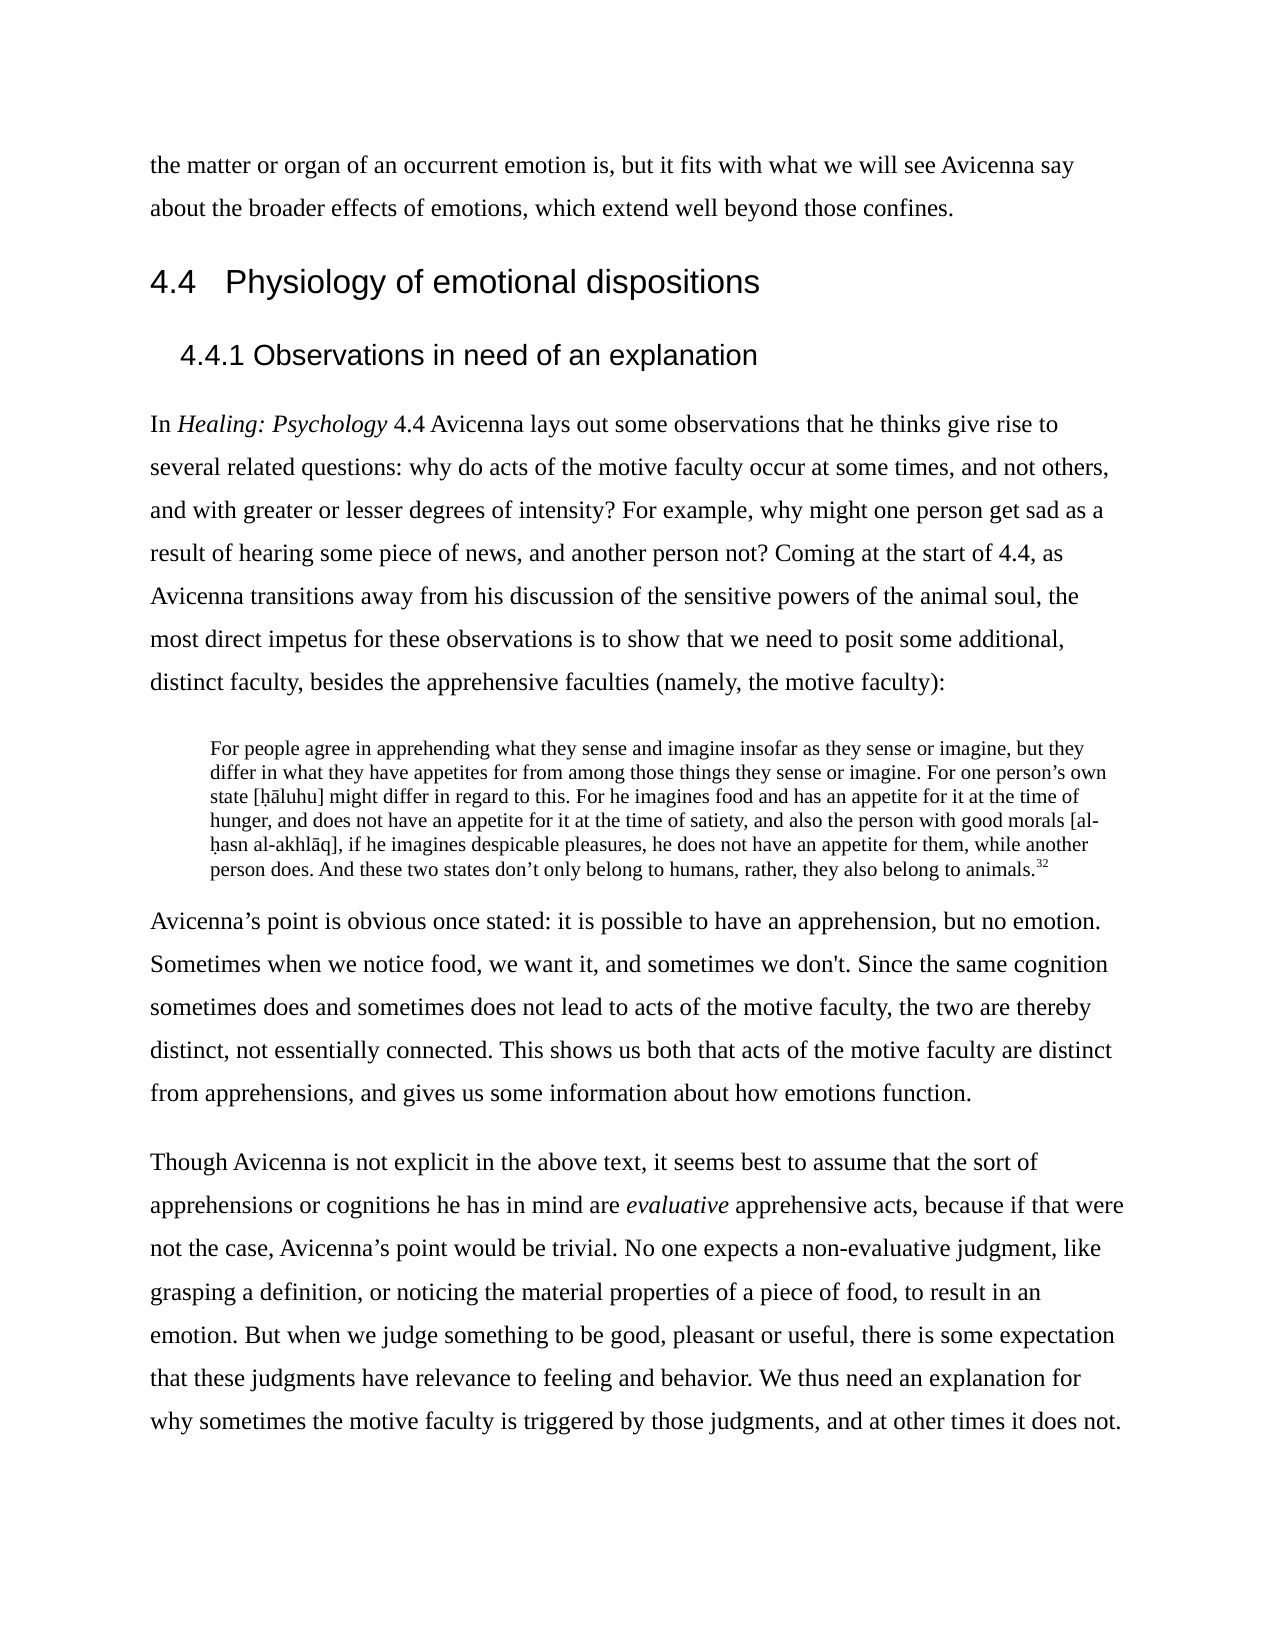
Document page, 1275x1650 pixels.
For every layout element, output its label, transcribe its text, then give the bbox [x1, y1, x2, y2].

text In Healing: Psychology 4.4 Avicenna lays out some observations that he thinks give rise to several related questions: why do acts of the motive faculty occur at some times, and not others, and with greater or lesser degrees of intensity? For example, why might one person get sad as a result of hearing some piece of news, and another person not? Coming at the start of 4.4, as Avicenna transitions away from his discussion of the sensitive powers of the animal soul, the most direct impetus for these observations is to show that we need to posit some additional, distinct faculty, besides the apprehensive faculties (namely, the motive faculty): [150, 409, 1125, 696]
text Though Avicenna is not explicit in the above text, it seems best to assume that the sort of apprehensions or cognitions he has in mind are evaluative apprehensive acts, because if that were not the case, Avicenna’s point would be trivial. No one expects a non-evaluative judgment, like grasping a definition, or noticing the material properties of a piece of food, to result in an emotion. But when we judge something to be good, pleasant or useful, there is some expectation that these judgments have relevance to feeling and behavior. We thus need an explanation for why sometimes the motive faculty is triggered by those judgments, and at other times it does not. [150, 1147, 1125, 1435]
text For people agree in apprehending what they sense and imagine insofar as they sense or imagine, but they differ in what they have appetites for from among those things they sense or imagine. For one person’s own state [ḥāluhu] might differ in regard to this. For he imagines food and has an appetite for it at the time of hunger, and does not have an appetite for it at the time of satiety, and also the person with good morals [al-ḥasn al-akhlāq], if he imagines despicable pleasures, he does not have an appetite for them, while another person does. And these two states don’t only belong to humans, rather, they also belong to animals. [210, 736, 1125, 881]
text Avicenna’s point is obvious once stated: it is possible to have an apprehension, but no emotion. Sometimes when we notice food, we want it, and sometimes we don't. Since the same cognition sometimes does and sometimes does not lead to acts of the motive faculty, the two are thereby distinct, not essentially connected. This shows us both that acts of the motive faculty are distinct from apprehensions, and gives us some information about how emotions function. [150, 906, 1125, 1107]
subtitle 4.4.1 Observations in need of an explanation [180, 338, 1125, 371]
text the matter or organ of an occurrent emotion is, but it fits with what we will see Avicenna say about the broader effects of emotions, which extend well beyond those confines. [150, 150, 1125, 222]
subtitle 4.4 Physiology of emotional dispositions [150, 262, 1125, 300]
